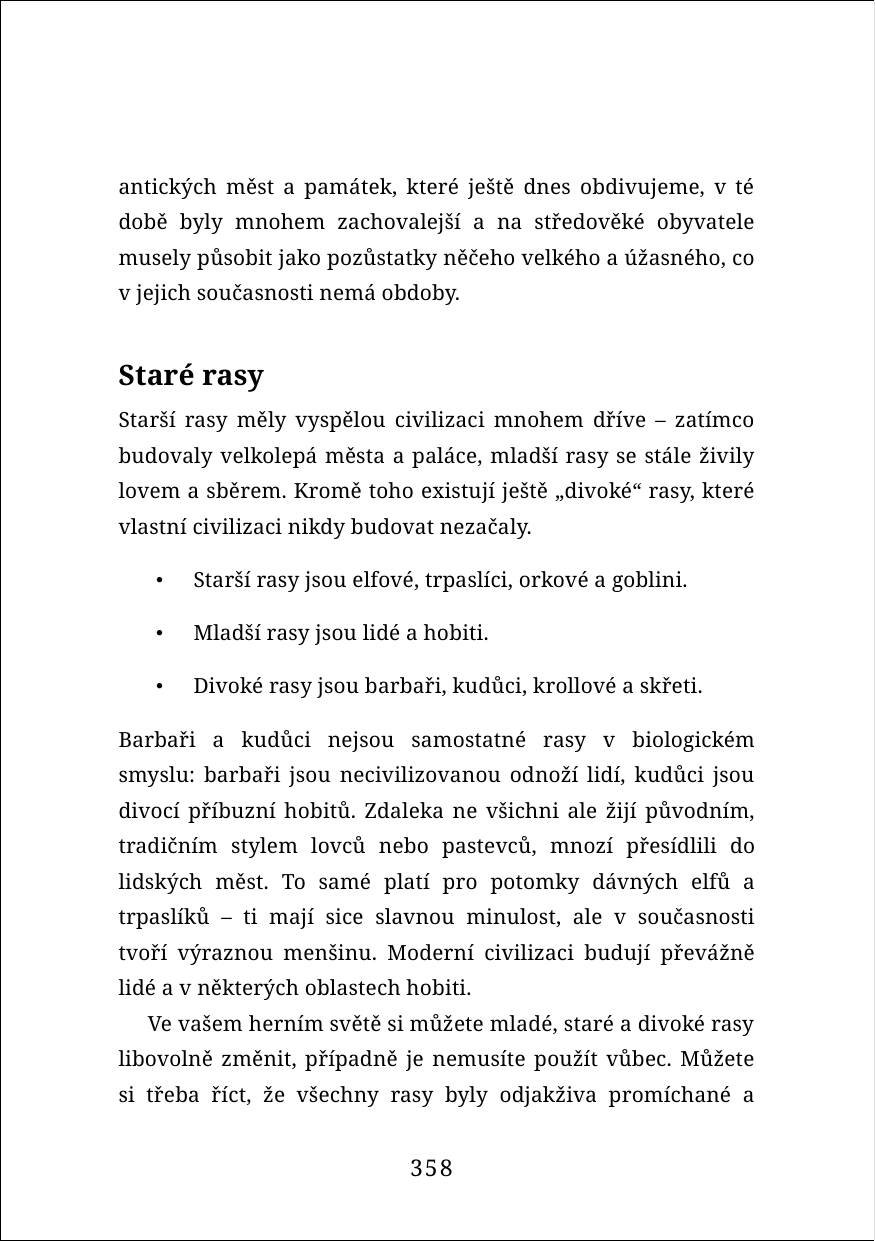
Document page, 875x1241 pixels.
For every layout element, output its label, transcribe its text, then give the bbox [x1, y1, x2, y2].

list Divoké rasy jsou barbaři, kudůci, krollové a skřeti. [156, 672, 756, 700]
list Mladší rasy jsou lidé a hobiti. [156, 618, 756, 647]
text antických měst a památek, které ještě dnes obdivujeme, v té době byly mnohem zachovalejší a na středověké obyvatele musely působit jako pozůstatky něčeho velkého a úžasného, co v jejich současnosti nemá obdoby. [118, 172, 756, 307]
text Starší rasy měly vyspělou civilizaci mnohem dříve – zatímco budovaly velkolepá města a paláce, mladší rasy se stále živily lovem a sběrem. Kromě toho existují ještě „divoké“ rasy, které vlastní civilizaci nikdy budovat nezačaly. [118, 405, 756, 540]
list Starší rasy jsou elfové, trpaslíci, orkové a goblini. [156, 565, 756, 593]
subtitle Staré rasy [118, 355, 756, 393]
text Barbaři a kudůci nejsou samostatné rasy v biologickém smyslu: barbaři jsou necivilizovanou odnoží lidí, kudůci jsou divocí příbuzní hobitů. Zdaleka ne všichni ale žijí původním, tradičním stylem lovců nebo pastevců, mnozí přesídlili do lidských měst. To samé platí pro potomky dávných elfů a trpaslíků – ti mají sice slavnou minulost, ale v současnosti tvoří výraznou menšinu. Moderní civilizaci budují převážně lidé a v některých oblastech hobiti. Ve vašem herním světě si můžete mladé, staré a divoké rasy libovolně změnit, případně je nemusíte použít vůbec. Můžete si třeba říct, že všechny rasy byly odjakživa promíchané a [118, 725, 756, 1108]
